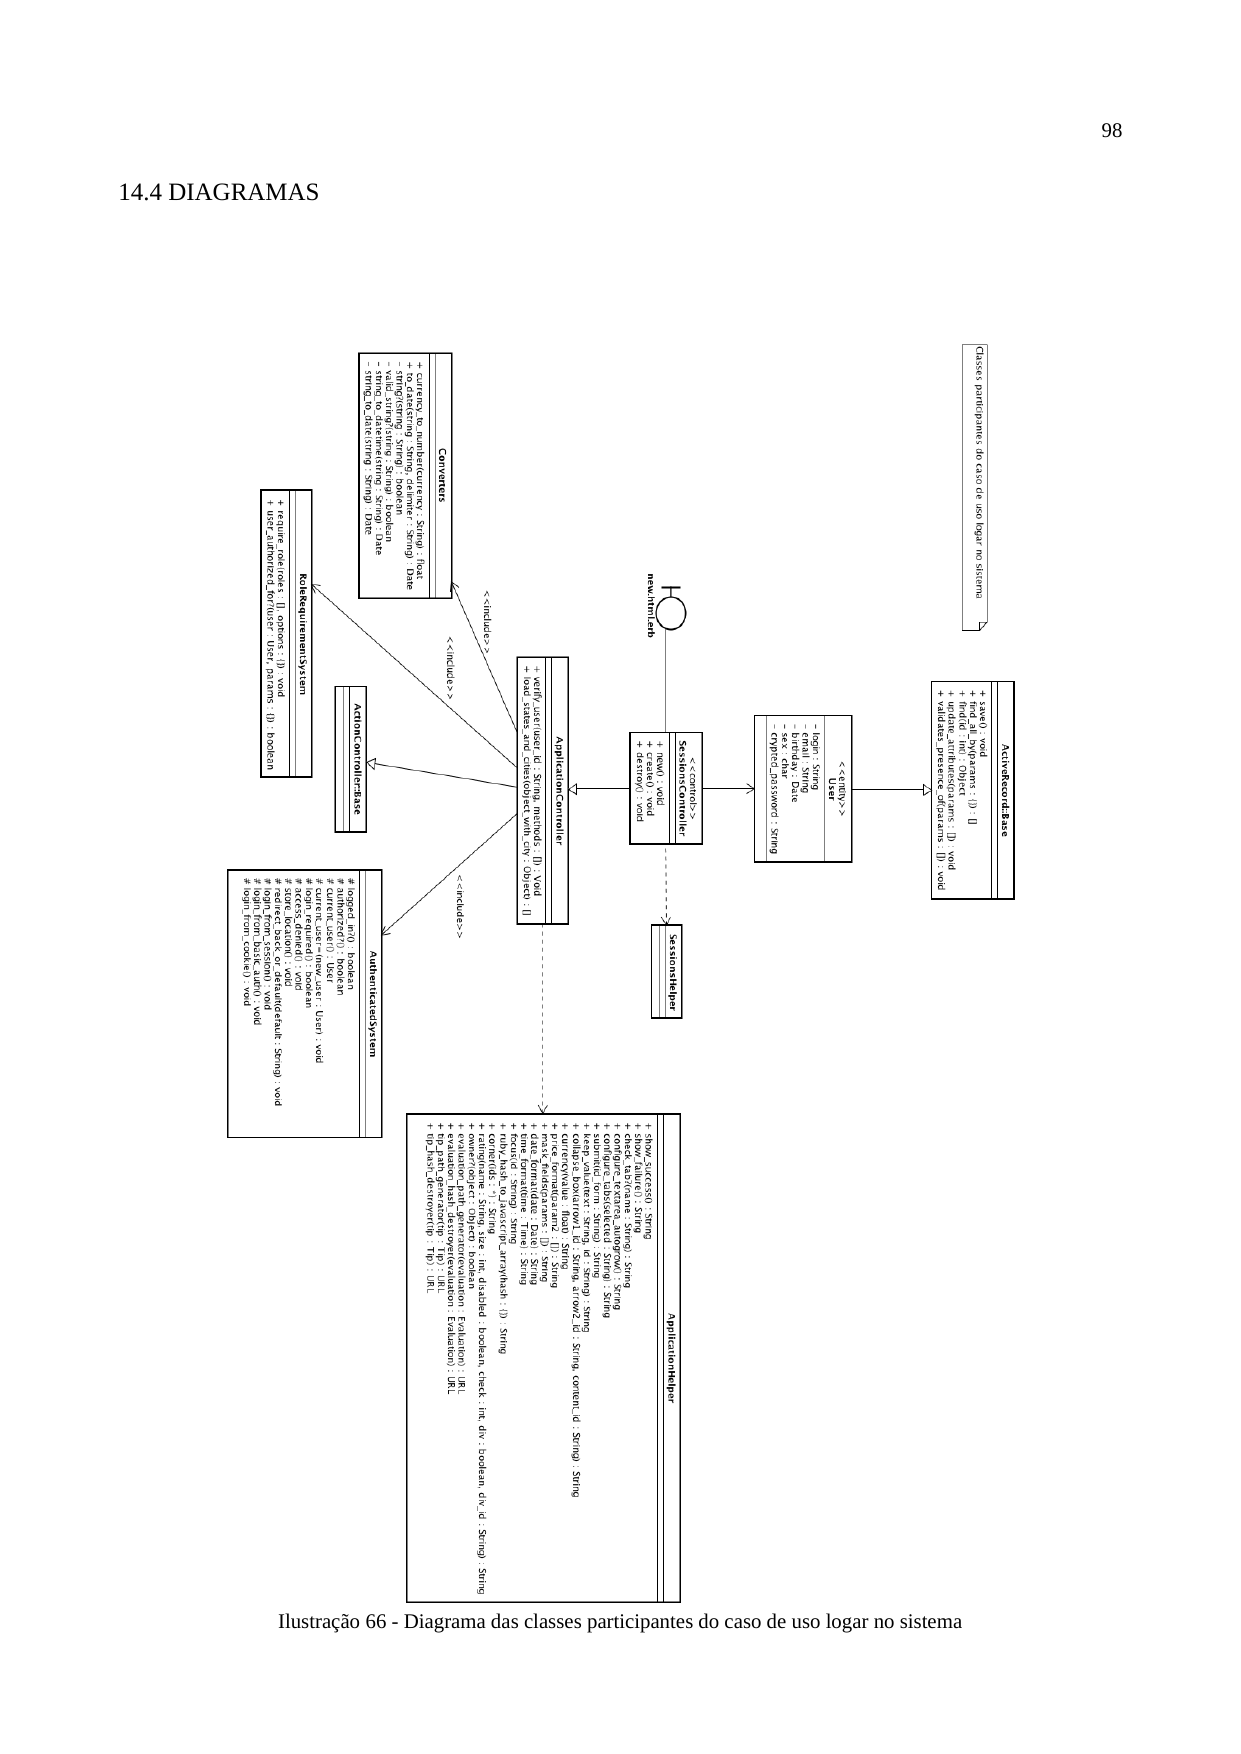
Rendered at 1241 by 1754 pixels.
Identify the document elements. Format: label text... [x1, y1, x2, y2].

text Ilustração 66 - Diagrama das classes participantes do caso de uso logar no sistema [220, 1610, 1021, 1633]
picture [220, 336, 1021, 1610]
subtitle Diagramas [118, 177, 1122, 206]
